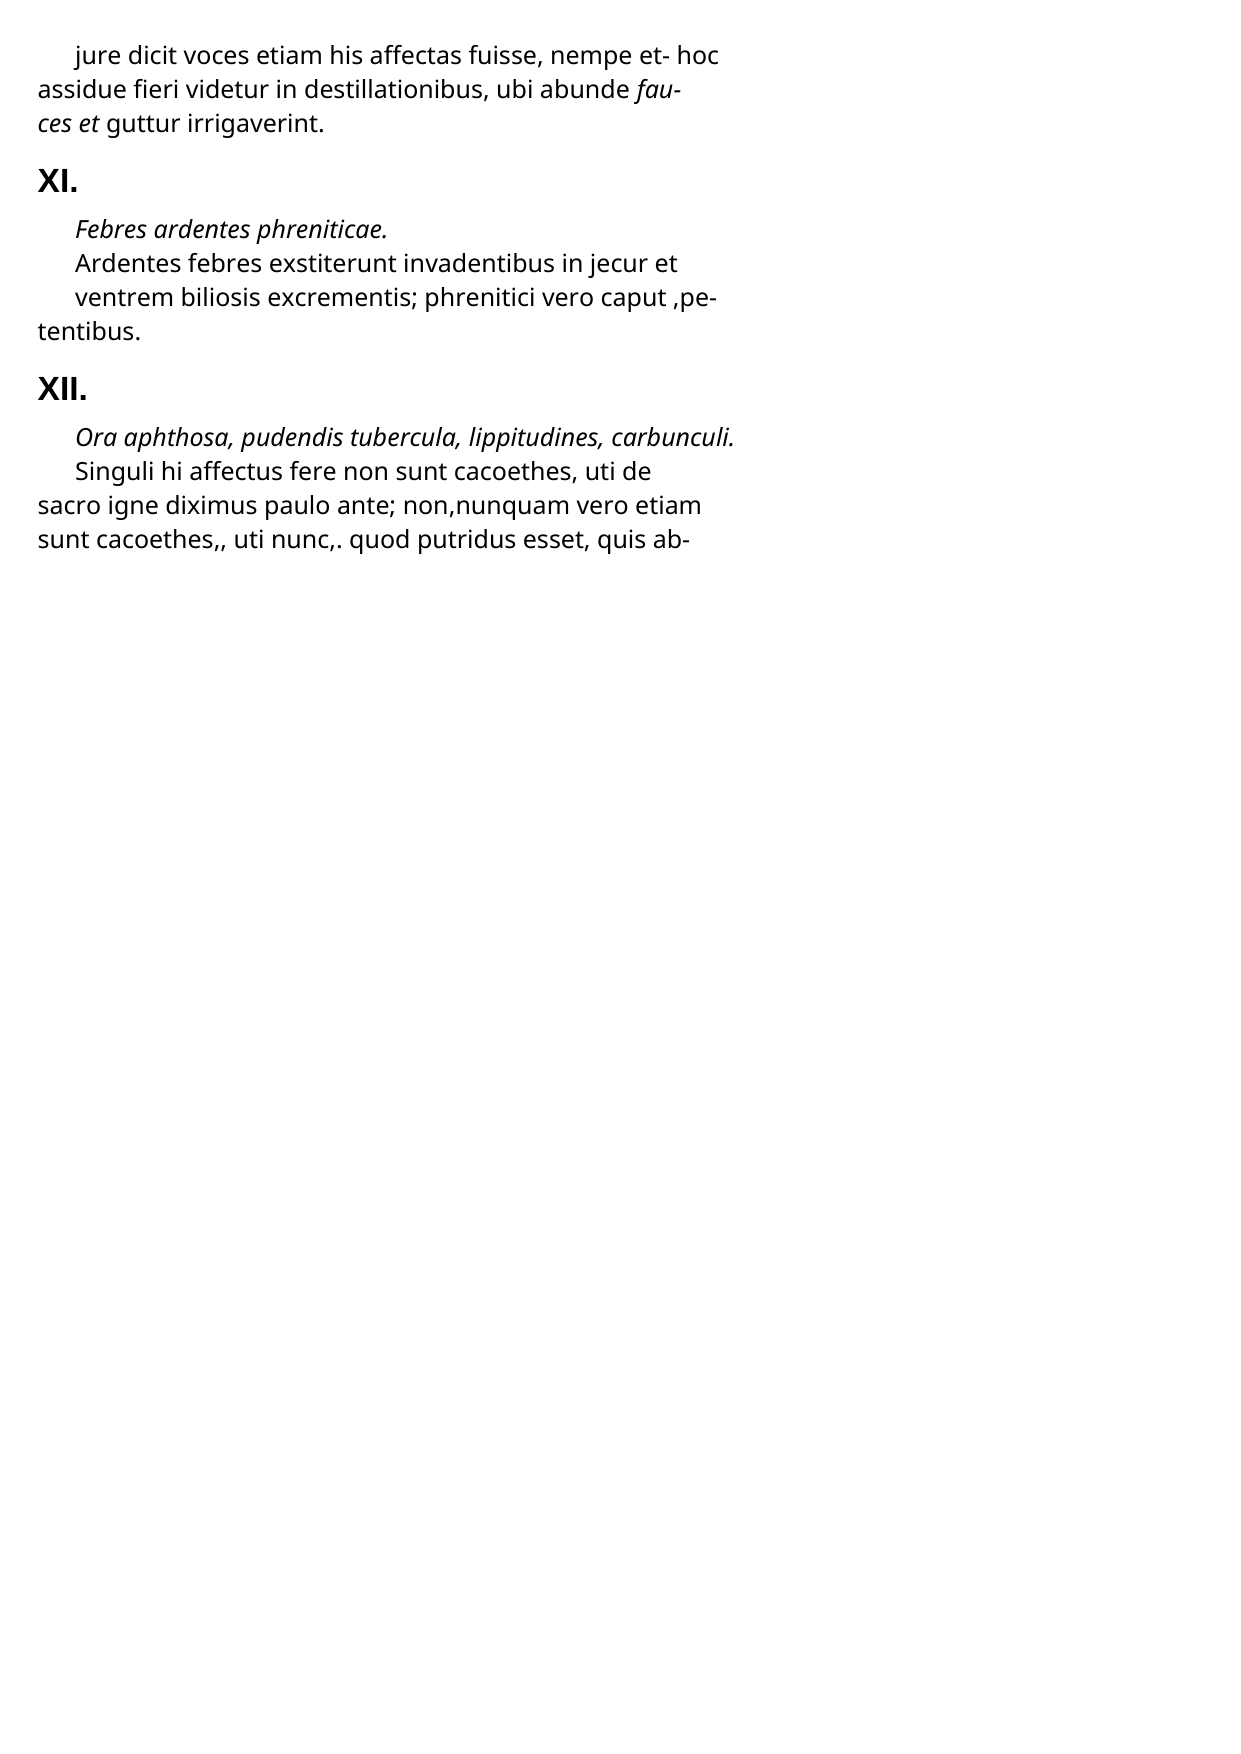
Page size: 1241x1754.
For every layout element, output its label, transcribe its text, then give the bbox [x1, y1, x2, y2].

subtitle XI. [37, 161, 1203, 199]
text Ardentes febres exstiterunt invadentibus in jecur et [37, 246, 1203, 280]
subtitle XII. [37, 369, 1203, 407]
text Singuli hi affectus fere non sunt cacoethes, uti de sacro igne diximus paulo ante; non,nunquam vero etiam sunt cacoethes,, uti nunc,. quod putridus esset, quis ab- [37, 454, 1203, 556]
text Febres ardentes phreniticae. [37, 212, 1203, 246]
text Ora aphthosa, pudendis tubercula, lippitudines, carbunculi. [37, 420, 1203, 454]
text ventrem biliosis excrementis; phrenitici vero caput ,pe- tentibus. [37, 280, 1203, 348]
text jure dicit voces etiam his affectas fuisse, nempe et- hoc assidue fieri videtur in destillationibus, ubi abunde fau- ces et guttur irrigaverint. [37, 37, 1203, 140]
